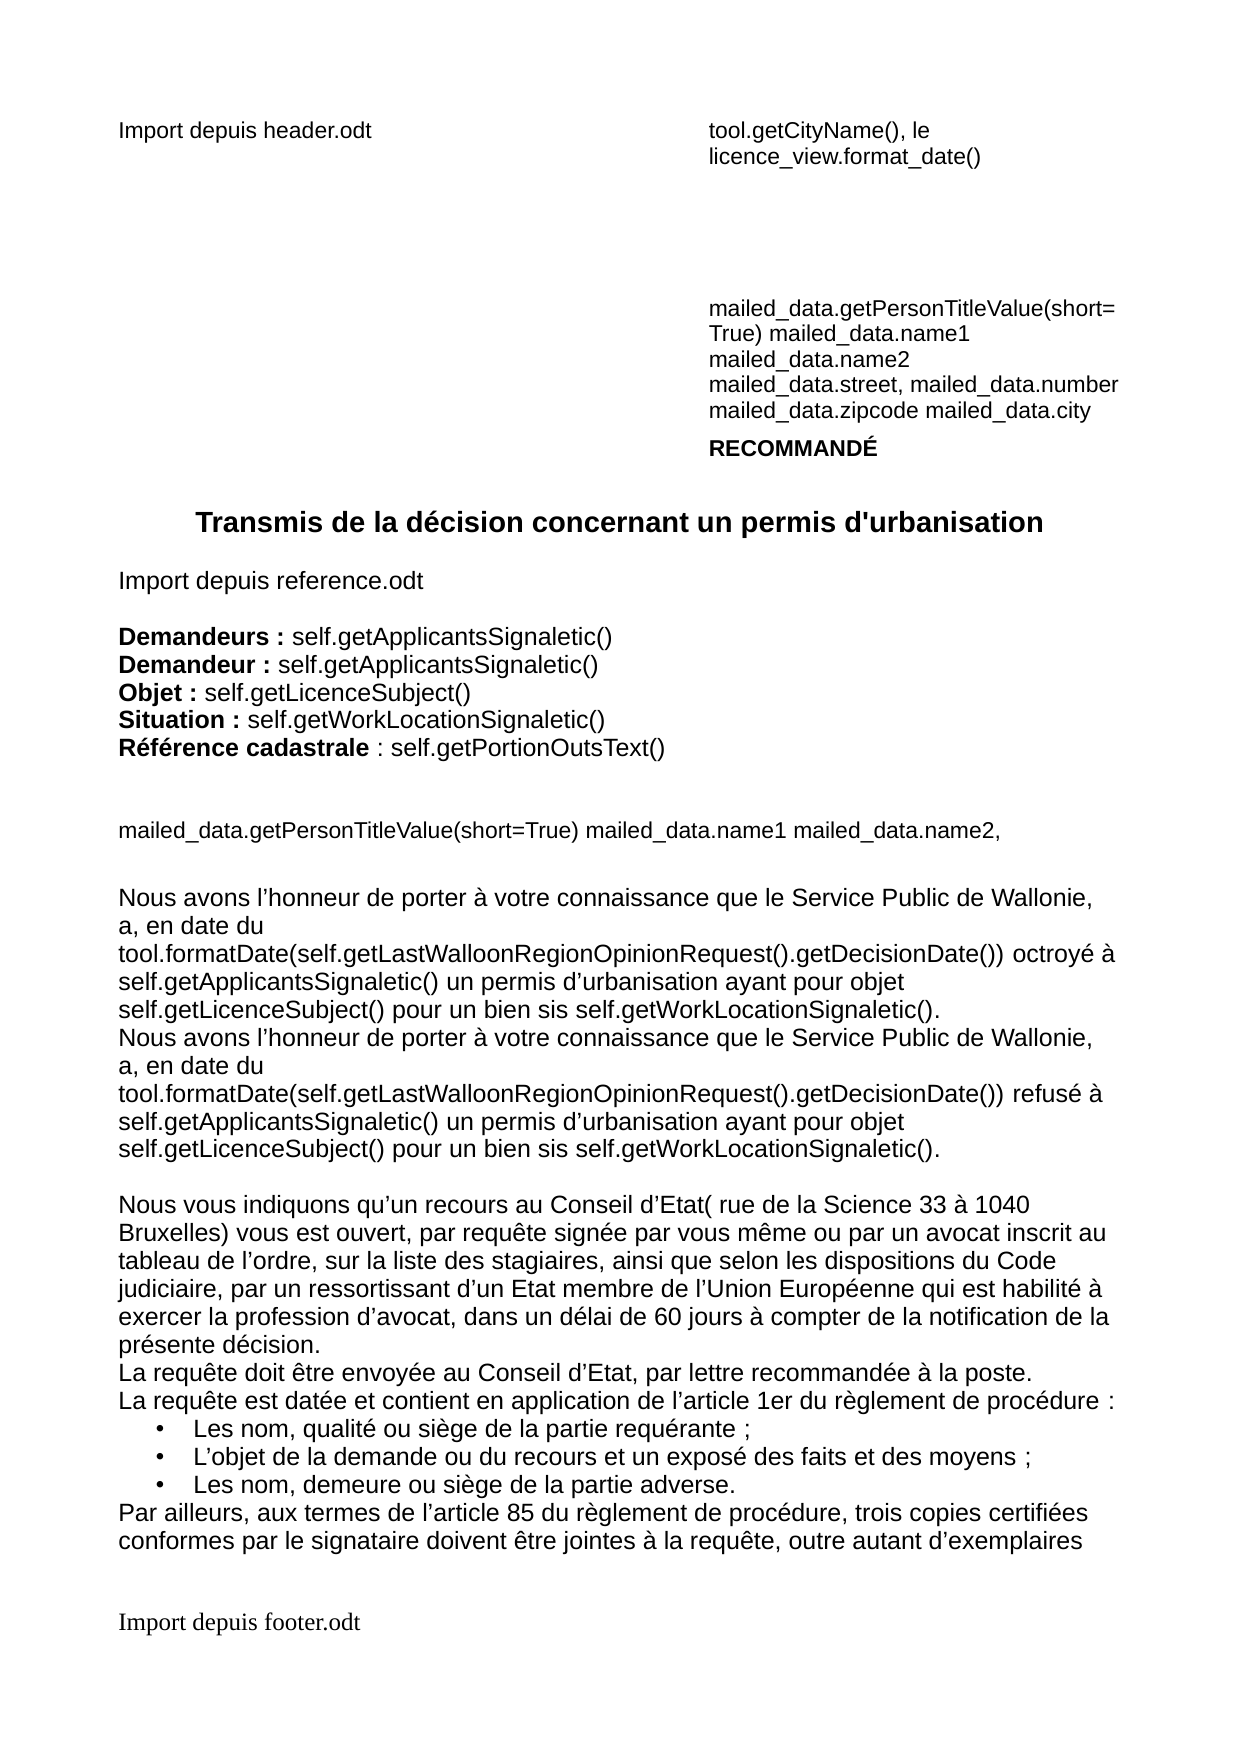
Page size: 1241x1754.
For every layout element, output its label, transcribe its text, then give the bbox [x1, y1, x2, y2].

list Les nom, qualité ou siège de la partie requérante ; [156, 1414, 1122, 1442]
text La requête doit être envoyée au Conseil d’Etat, par lettre recommandée à la poste. [118, 1359, 1122, 1387]
text Nous avons l’honneur de porter à votre connaissance que le Service Public de Wallonie, a, en date du tool.formatDate(self.getLastWalloonRegionOpinionRequest().getDecisionDate()) refusé à self.getApplicantsSignaletic() un permis d’urbanisation ayant pour objet self.getLicenceSubject() pour un bien sis self.getWorkLocationSignaletic(). [118, 1024, 1122, 1163]
text Situation : self.getWorkLocationSignaletic() [118, 706, 1122, 734]
text Import depuis reference.odt [118, 567, 1122, 595]
text mailed_data.getPersonTitleValue(short=True) mailed_data.name1 mailed_data.name2, [118, 818, 1122, 844]
text Objet : self.getLicenceSubject() [118, 678, 1122, 706]
table_header tool.getCityName(), le licence_view.format_date() mailed_data.getPersonTitleValue(short=True) mailed_data.name1 mailed_data.name2 mailed_data.street, mailed_data.number mailed_data.zipcode mailed_data.city RECOMMANDÉ [709, 118, 1128, 474]
text Référence cadastrale : self.getPortionOutsText() [118, 734, 1122, 762]
title Transmis de la décision concernant un permis d'urbanisation [118, 506, 1122, 539]
text Par ailleurs, aux termes de l’article 85 du règlement de procédure, trois copies certifiées conformes par le signataire doivent être jointes à la requête, outre autant d’exemplaires [118, 1498, 1122, 1554]
list Les nom, demeure ou siège de la partie adverse. [156, 1471, 1122, 1498]
text Demandeurs : self.getApplicantsSignaletic() [118, 623, 1122, 651]
list L’objet de la demande ou du recours et un exposé des faits et des moyens ; [156, 1442, 1122, 1471]
table_header Import depuis header.odt [118, 118, 708, 474]
text Demandeur : self.getApplicantsSignaletic() [118, 651, 1122, 678]
text Nous vous indiquons qu’un recours au Conseil d’Etat( rue de la Science 33 à 1040 Bruxelles) vous est ouvert, par requête signée par vous même ou par un avocat inscrit au tableau de l’ordre, sur la liste des stagiaires, ainsi que selon les dispositions du Code judiciaire, par un ressortissant d’un Etat membre de l’Union Européenne qui est habilité à exercer la profession d’avocat, dans un délai de 60 jours à compter de la notification de la présente décision. [118, 1191, 1122, 1359]
text Nous avons l’honneur de porter à votre connaissance que le Service Public de Wallonie, a, en date du tool.formatDate(self.getLastWalloonRegionOpinionRequest().getDecisionDate()) octroyé à self.getApplicantsSignaletic() un permis d’urbanisation ayant pour objet self.getLicenceSubject() pour un bien sis self.getWorkLocationSignaletic(). [118, 884, 1122, 1024]
text La requête est datée et contient en application de l’article 1er du règlement de procédure : [118, 1387, 1122, 1414]
